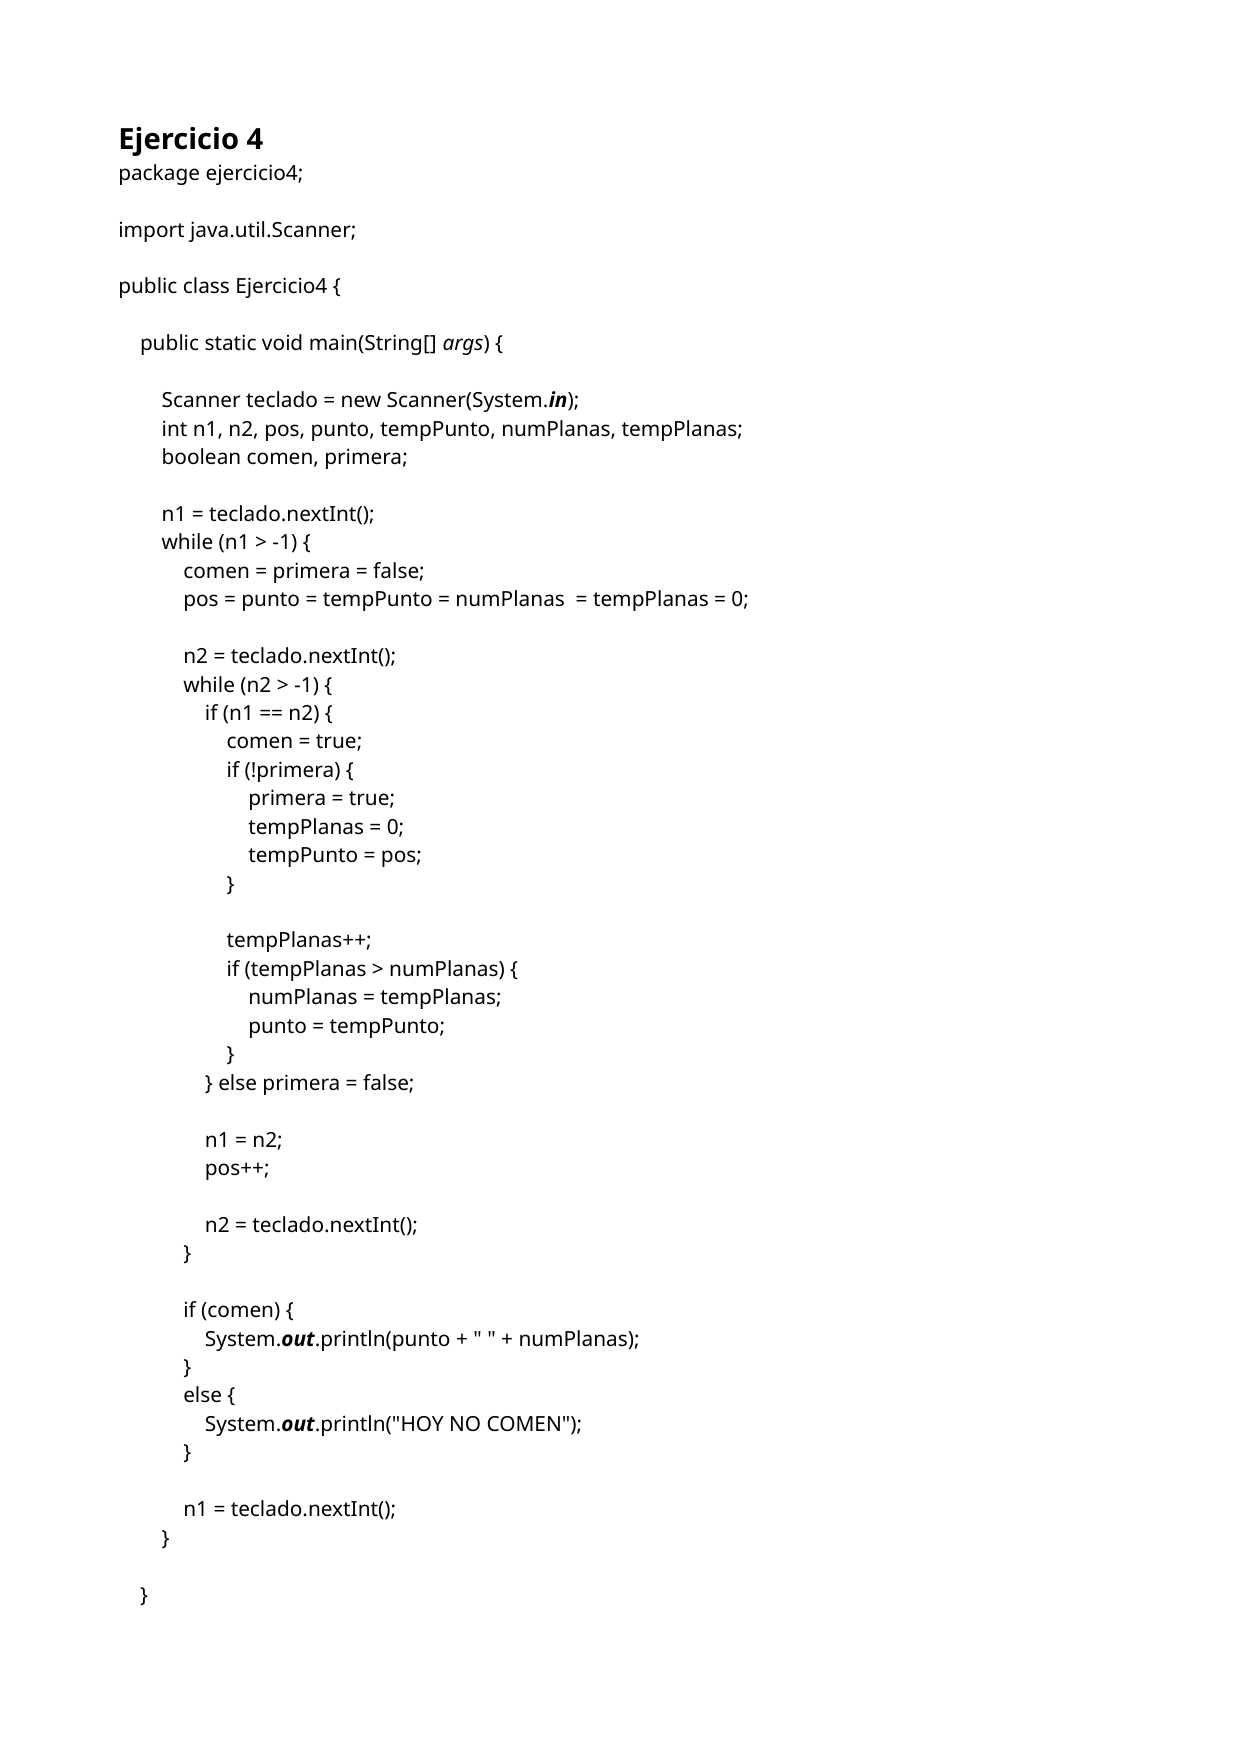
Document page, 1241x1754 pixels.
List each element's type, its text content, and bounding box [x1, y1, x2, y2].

text package ejercicio4; import java.util.Scanner; public class Ejercicio4 { public static void main(String[] args) { Scanner teclado = new Scanner(System.in); int n1, n2, pos, punto, tempPunto, numPlanas, tempPlanas; boolean comen, primera; n1 = teclado.nextInt(); while (n1 > -1) { comen = primera = false; pos = punto = tempPunto = numPlanas = tempPlanas = 0; n2 = teclado.nextInt(); while (n2 > -1) { if (n1 == n2) { comen = true; if (!primera) { primera = true; tempPlanas = 0; tempPunto = pos; } tempPlanas++; if (tempPlanas > numPlanas) { numPlanas = tempPlanas; punto = tempPunto; } } else primera = false; n1 = n2; pos++; n2 = teclado.nextInt(); } if (comen) { System.out.println(punto + " " + numPlanas); } else { System.out.println("HOY NO COMEN"); } n1 = teclado.nextInt(); } } [118, 158, 1122, 1608]
text Ejercicio 4 [118, 118, 1122, 158]
